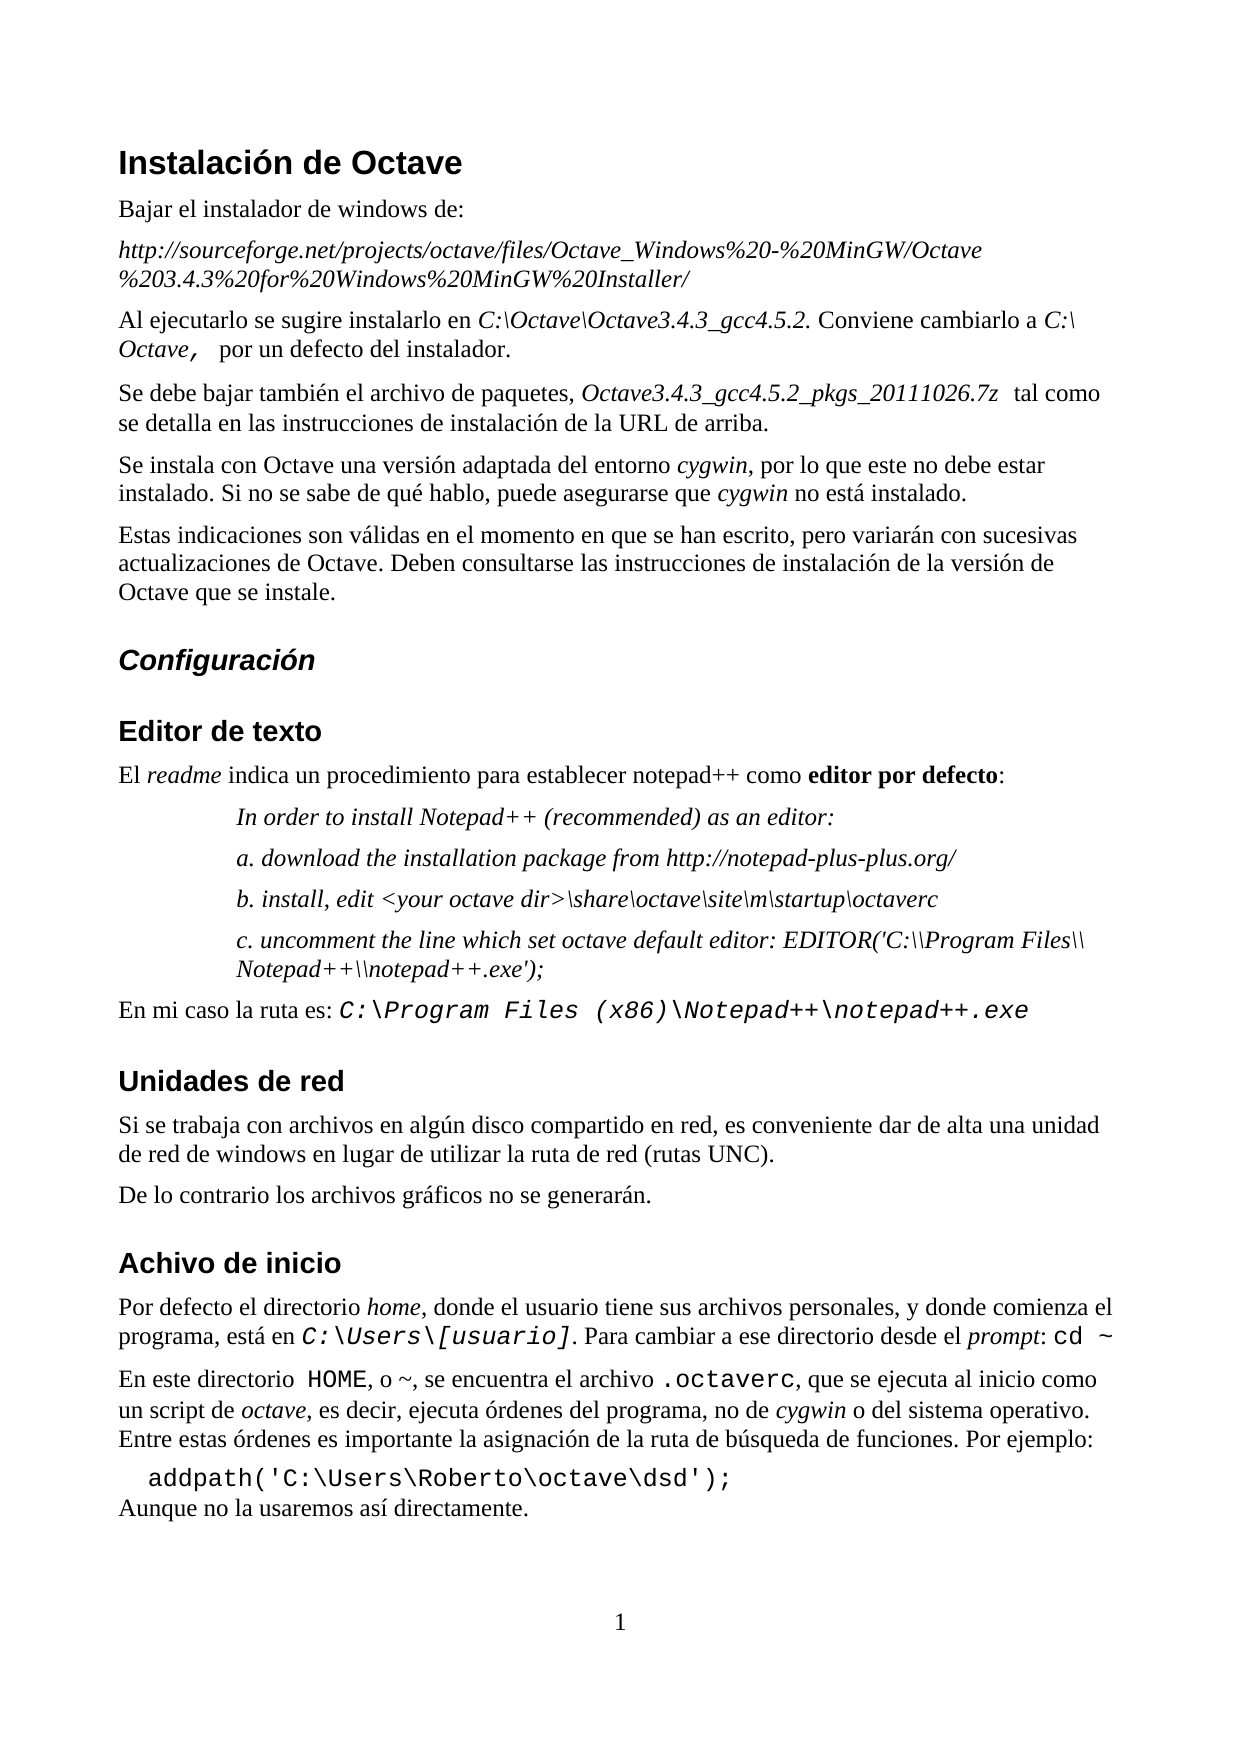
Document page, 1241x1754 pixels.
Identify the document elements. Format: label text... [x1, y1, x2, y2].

text In order to install Notepad++ (recommended) as an editor: [118, 802, 1122, 831]
text addpath('C:\Users\Roberto\octave\dsd'); [148, 1465, 1122, 1493]
text Si se trabaja con archivos en algún disco compartido en red, es conveniente dar de alta una unidad de red de windows en lugar de utilizar la ruta de red (rutas UNC). [118, 1110, 1122, 1167]
text Aunque no la usaremos así directamente. [118, 1493, 1122, 1522]
text c. uncomment the line which set octave default editor: EDITOR('C:\\Program Files\\Notepad++\\notepad++.exe'); [236, 926, 1122, 983]
subtitle Editor de texto [118, 714, 1122, 748]
text http://sourceforge.net/projects/octave/files/Octave_Windows%20-%20MinGW/Octave%203.4.3%20for%20Windows%20MinGW%20Installer/ [118, 236, 1122, 293]
text Por defecto el directorio home, donde el usuario tiene sus archivos personales, y donde comienza el programa, está en C:\Users\[usuario]. Para cambiar a ese directorio desde el prompt: cd ~ [118, 1292, 1122, 1352]
subtitle Instalación de Octave [118, 143, 1122, 182]
subtitle Achivo de inicio [118, 1246, 1122, 1280]
text De lo contrario los archivos gráficos no se generarán. [118, 1180, 1122, 1209]
subtitle Configuración [118, 643, 1122, 677]
text Se debe bajar también el archivo de paquetes, Octave3.4.3_gcc4.5.2_pkgs_20111026.7z tal como se detalla en las instrucciones de instalación de la URL de arriba. [118, 378, 1122, 437]
text En este directorio HOME, o ~, se encuentra el archivo .octaverc, que se ejecuta al inicio como un script de octave, es decir, ejecuta órdenes del programa, no de cygwin o del sistema operativo. Entre estas órdenes es importante la asignación de la ruta de búsqueda de funciones. Por ejemplo: [118, 1364, 1122, 1453]
text a. download the installation package from http://notepad-plus-plus.org/ [236, 843, 1122, 872]
text En mi caso la ruta es: C:\Program Files (x86)\Notepad++\notepad++.exe [118, 996, 1122, 1026]
text Al ejecutarlo se sugire instalarlo en C:\Octave\Octave3.4.3_gcc4.5.2. Conviene cambiarlo a C:\Octave, por un defecto del instalador. [118, 306, 1122, 365]
text b. install, edit <your octave dir>\share\octave\site\m\startup\octaverc [236, 884, 1122, 913]
text Se instala con Octave una versión adaptada del entorno cygwin, por lo que este no debe estar instalado. Si no se sabe de qué hablo, puede asegurarse que cygwin no está instalado. [118, 450, 1122, 507]
text Estas indicaciones son válidas en el momento en que se han escrito, pero variarán con sucesivas actualizaciones de Octave. Deben consultarse las instrucciones de instalación de la versión de Octave que se instale. [118, 520, 1122, 606]
text Bajar el instalador de windows de: [118, 194, 1122, 223]
text El readme indica un procedimiento para establecer notepad++ como editor por defecto: [118, 761, 1122, 789]
subtitle Unidades de red [118, 1064, 1122, 1097]
